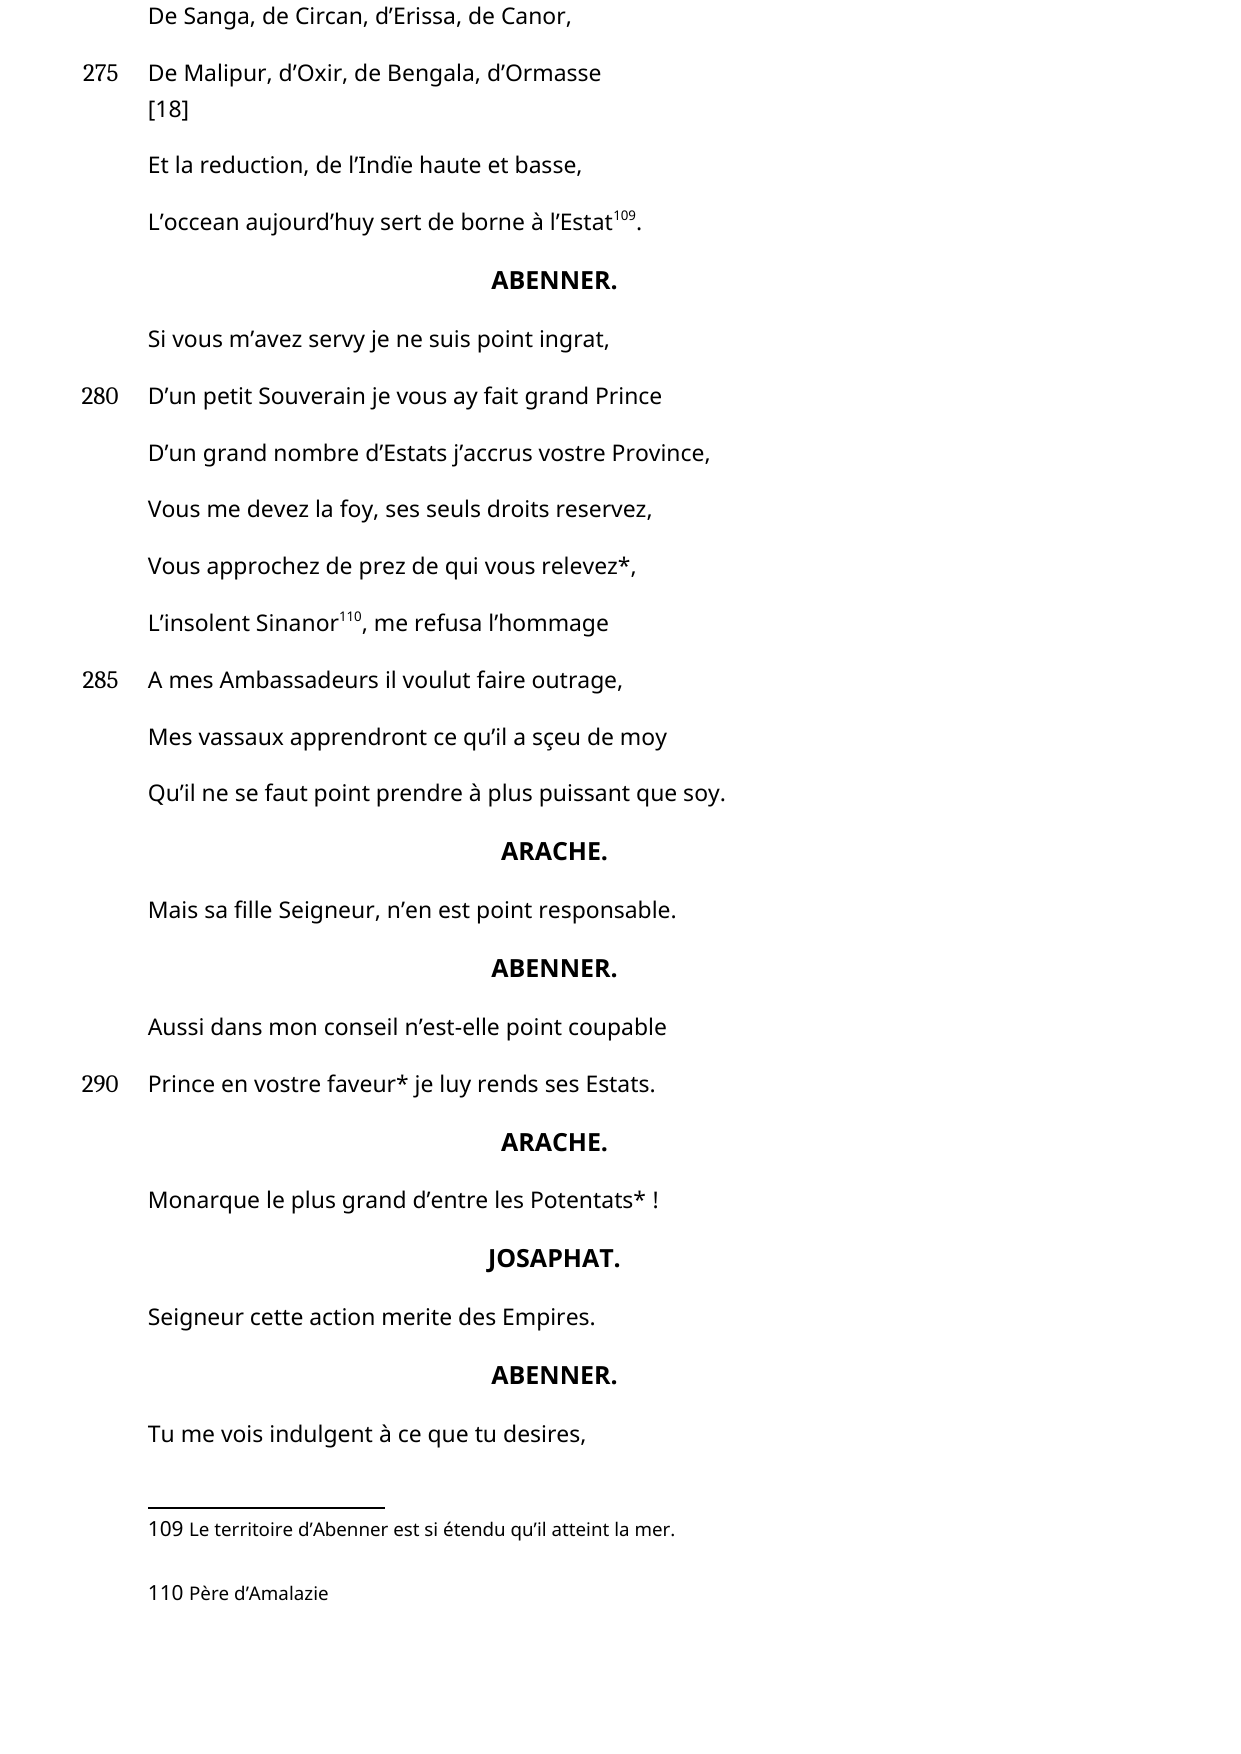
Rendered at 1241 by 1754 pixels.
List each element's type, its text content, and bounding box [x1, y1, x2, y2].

text De Malipur, d’Oxir, de Bengala, d’Ormasse [18] [148, 57, 961, 124]
text ARACHE. [148, 834, 961, 868]
text L’insolent Sinanor, me refusa l’hommage [148, 607, 961, 638]
text Aussi dans mon conseil n’est-elle point coupable [148, 1011, 961, 1042]
text JOSAPHAT. [148, 1241, 961, 1275]
text Si vous m’avez servy je ne suis point ingrat, [148, 323, 961, 354]
text Monarque le plus grand d’entre les Potentats* ! [148, 1184, 961, 1216]
text Qu’il ne se faut point prendre à plus puissant que soy. [148, 777, 961, 808]
text L’occean aujourd’huy sert de borne à l’Estat. [148, 206, 961, 237]
text Le territoire d’Abenner est si étendu qu’il atteint la mer. [148, 1514, 961, 1543]
text Et la reduction, de l’Indïe haute et basse, [148, 149, 961, 181]
text D’un grand nombre d’Estats j’accrus vostre Province, [148, 437, 961, 468]
text De Sanga, de Circan, d’Erissa, de Canor, [148, 0, 961, 31]
text Vous me devez la foy, ses seuls droits reservez, [148, 493, 961, 524]
text D’un petit Souverain je vous ay fait grand Prince [148, 380, 961, 411]
text Tu me vois indulgent à ce que tu desires, [148, 1418, 961, 1485]
text ARACHE. [148, 1124, 961, 1158]
text Vous approchez de prez de qui vous relevez*, [148, 550, 961, 581]
text ABENNER. [148, 1358, 961, 1392]
text ABENNER. [148, 951, 961, 985]
text A mes Ambassadeurs il voulut faire outrage, [148, 664, 961, 695]
text Mais sa fille Seigneur, n’en est point responsable. [148, 894, 961, 925]
text Prince en vostre faveur* je luy rends ses Estats. [148, 1067, 961, 1099]
text Père d’Amalazie [148, 1578, 961, 1606]
text ABENNER. [148, 263, 961, 297]
text Mes vassaux apprendront ce qu’il a sçeu de moy [148, 720, 961, 752]
text Seigneur cette action merite des Empires. [148, 1301, 961, 1332]
